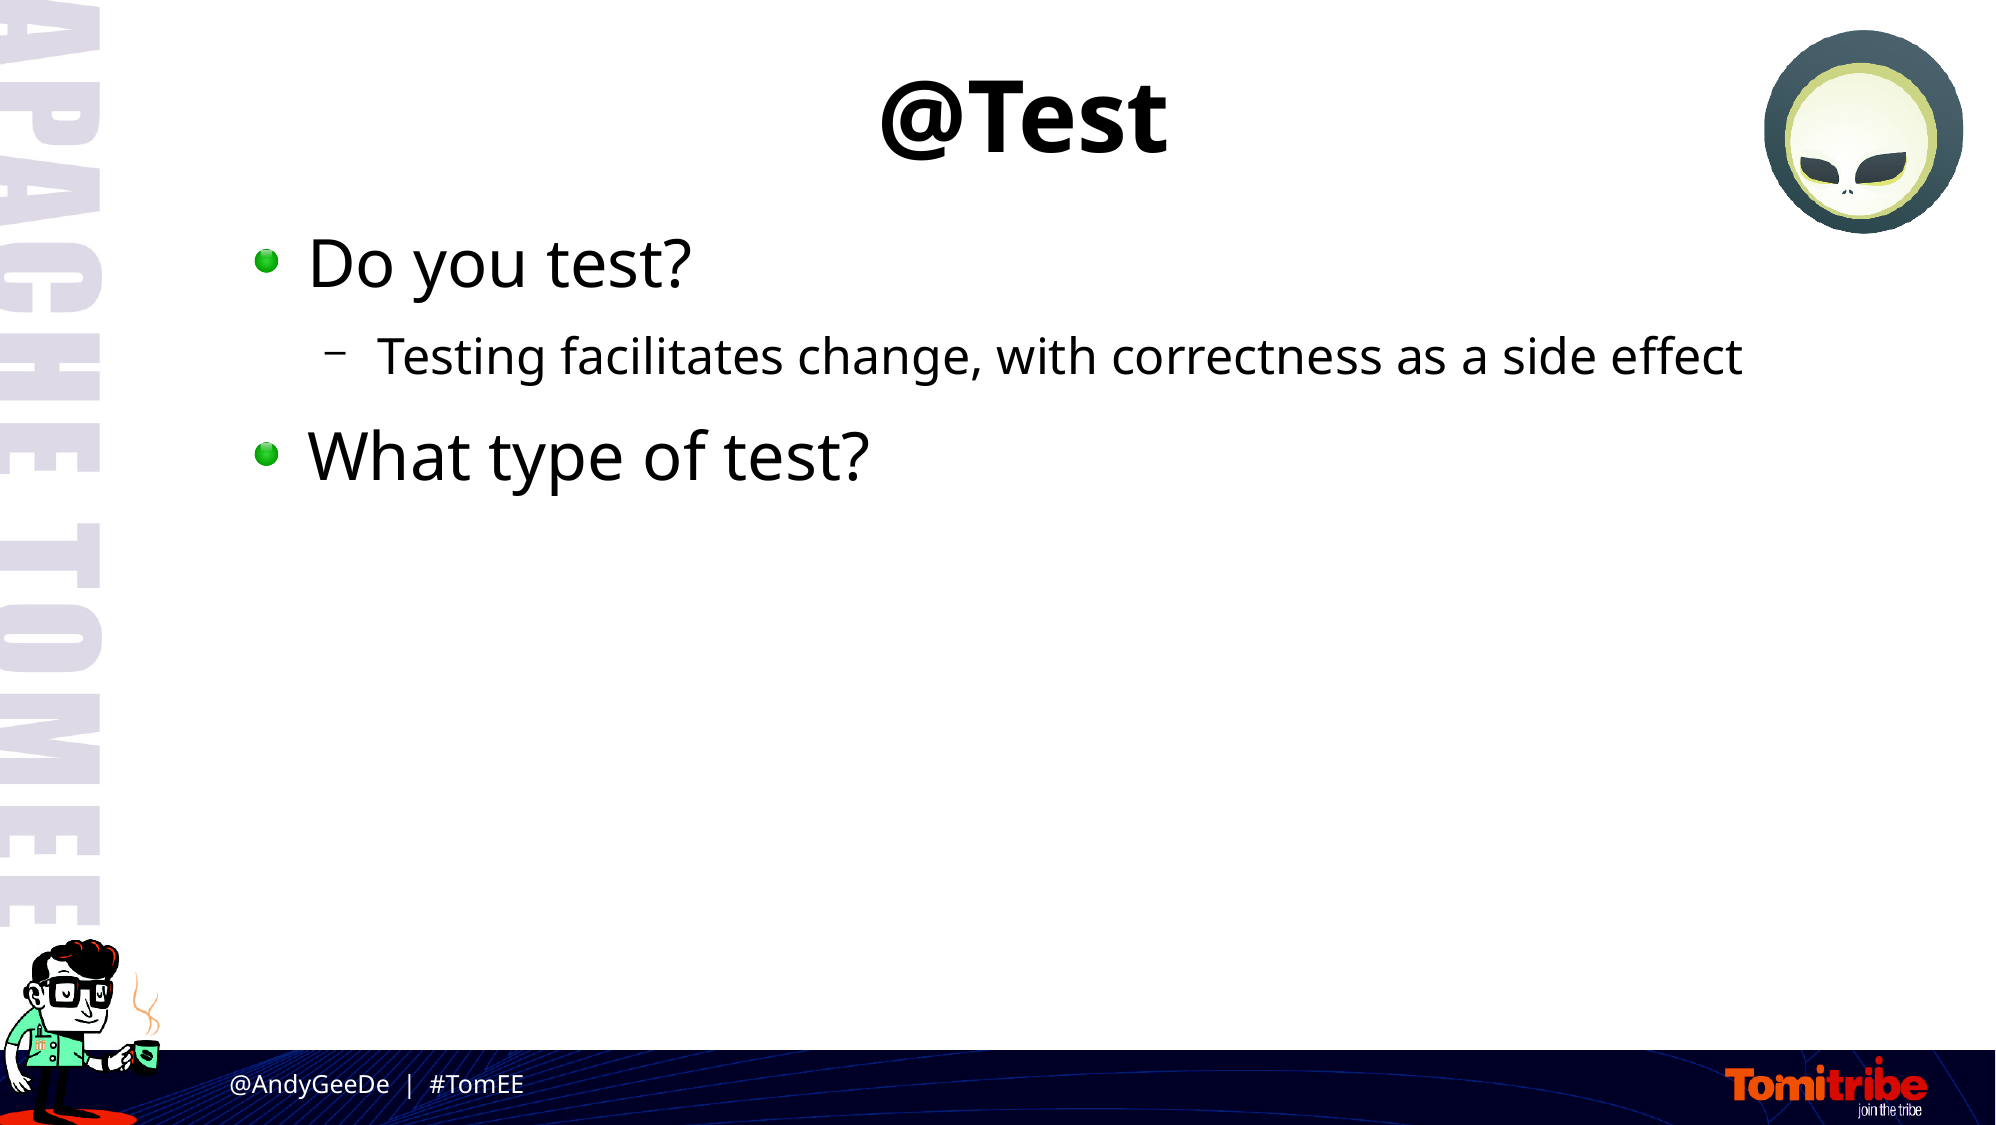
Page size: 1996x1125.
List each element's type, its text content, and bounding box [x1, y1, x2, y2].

picture [0, 0, 1996, 1125]
list Do you test? Testing facilitates change, with correctness as a side effect What type of test? [236, 220, 1855, 954]
text_box @AndyGeeDe | #TomEE [214, 1060, 879, 1106]
title @Test [153, 45, 1742, 189]
